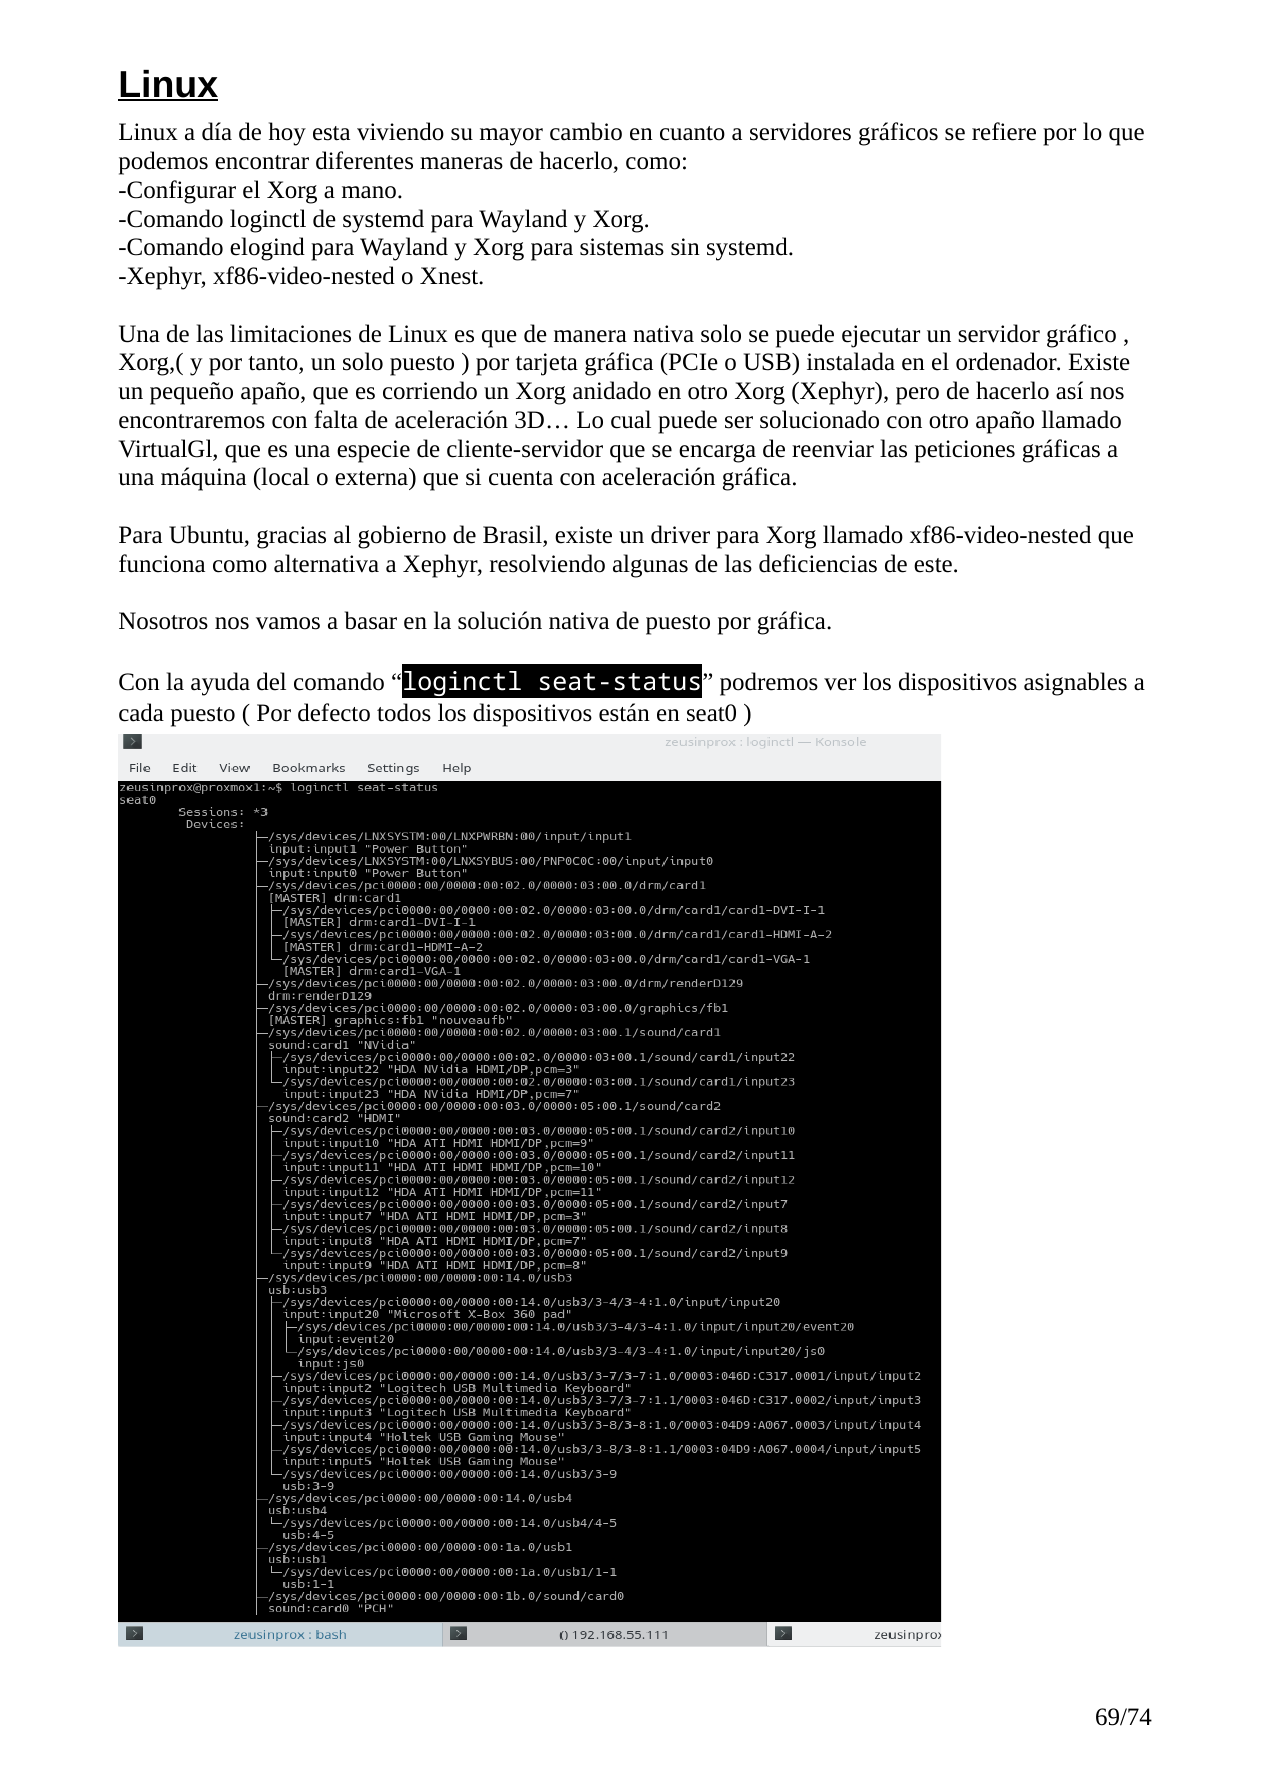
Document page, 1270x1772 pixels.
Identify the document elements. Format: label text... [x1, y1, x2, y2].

picture [118, 734, 942, 1647]
text Nosotros nos vamos a basar en la solución nativa de puesto por gráfica. [118, 606, 1152, 635]
text Una de las limitaciones de Linux es que de manera nativa solo se puede ejecutar un servidor gráfico , Xorg,( y por tanto, un solo puesto ) por tarjeta gráfica (PCIe o USB) instalada en el ordenador. Existe un pequeño apaño, que es corriendo un Xorg anidado en otro Xorg (Xephyr), pero de hacerlo así nos encontraremos con falta de aceleración 3D… Lo cual puede ser solucionado con otro apaño llamado VirtualGl, que es una especie de cliente-servidor que se encarga de reenviar las peticiones gráficas a una máquina (local o externa) que si cuenta con aceleración gráfica. [118, 319, 1152, 491]
text -Configurar el Xorg a mano. [118, 175, 1152, 204]
subtitle Linux [118, 62, 1152, 105]
text Para Ubuntu, gracias al gobierno de Brasil, existe un driver para Xorg llamado xf86-video-nested que funciona como alternativa a Xephyr, resolviendo algunas de las deficiencias de este. [118, 520, 1152, 577]
text -Comando loginctl de systemd para Wayland y Xorg. [118, 204, 1152, 232]
text Con la ayuda del comando “loginctl seat-status” podremos ver los dispositivos asignables a cada puesto ( Por defecto todos los dispositivos están en seat0 ) [118, 664, 1152, 727]
text -Comando elogind para Wayland y Xorg para sistemas sin systemd. [118, 232, 1152, 261]
text Linux a día de hoy esta viviendo su mayor cambio en cuanto a servidores gráficos se refiere por lo que podemos encontrar diferentes maneras de hacerlo, como: [118, 117, 1152, 175]
text -Xephyr, xf86-video-nested o Xnest. [118, 261, 1152, 290]
